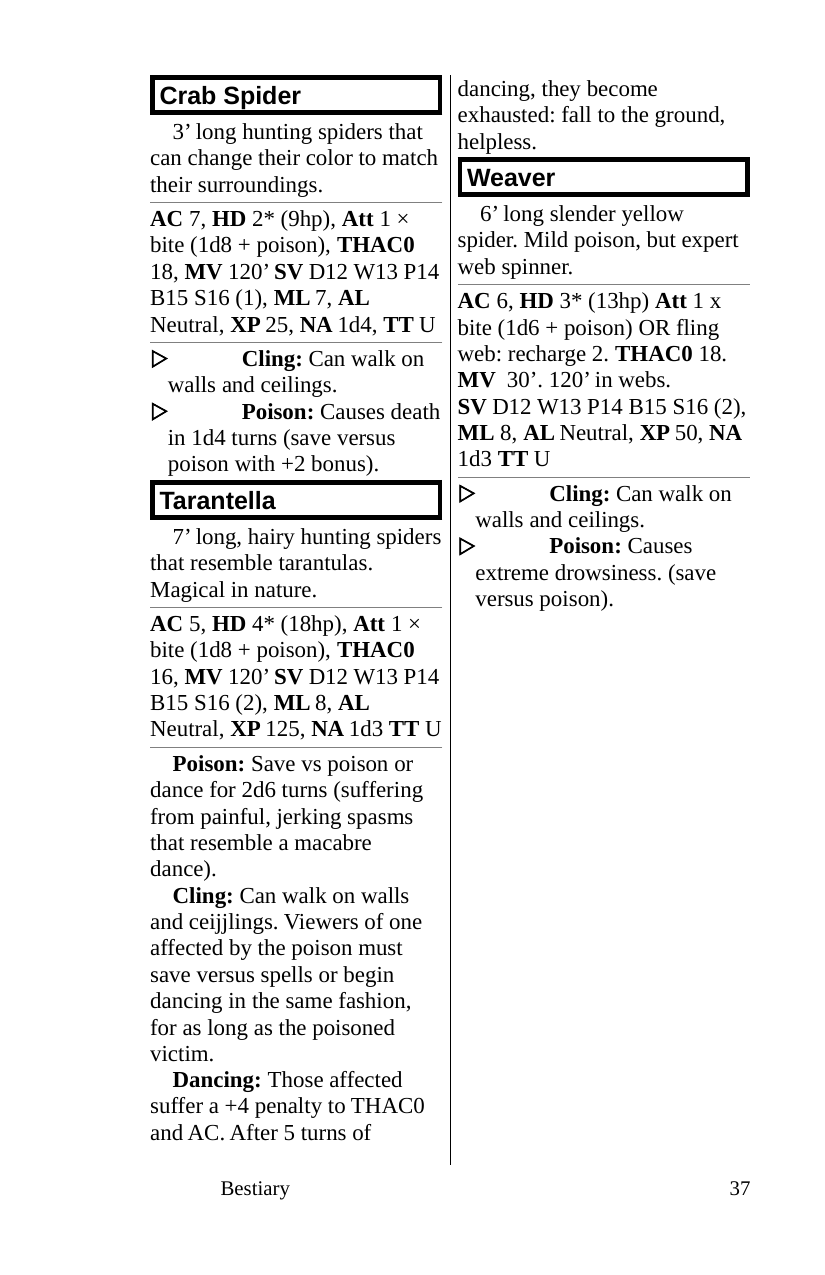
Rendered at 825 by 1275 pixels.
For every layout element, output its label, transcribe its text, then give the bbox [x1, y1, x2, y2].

text Poison: Save vs poison or dance for 2d6 turns (suffering from painful, jerking spasms that resemble a macabre dance). [150, 750, 442, 882]
text SV D12 W13 P14 B15 S16 (2), ML 8, AL Neutral, XP 50, NA 1d3 TT U [457, 393, 750, 472]
list Poison: Causes death in 1d4 turns (save versus poison with +2 bonus). [150, 398, 442, 477]
text Cling: Can walk on walls and ceijjlings. Viewers of one affected by the poison must save versus spells or begin dancing in the same fashion, for as long as the poisoned victim. [150, 882, 442, 1066]
subtitle Crab Spider [155, 80, 438, 110]
list Poison: Causes extreme drowsiness. (save versus poison). [457, 533, 750, 612]
text 6’ long slender yellow spider. Mild poison, but expert web spinner. [457, 200, 750, 279]
subtitle Tarantella [155, 485, 438, 515]
subtitle Weaver [462, 162, 745, 192]
text AC 7, HD 2* (9hp), Att 1 × bite (1d8 + poison), THAC0 18, MV 120’ SV D12 W13 P14 B15 S16 (1), ML 7, AL Neutral, XP 25, NA 1d4, TT U [150, 205, 442, 337]
text Dancing: Those affected suffer a +4 penalty to THAC0 and AC. After 5 turns of [150, 1066, 442, 1145]
list Cling: Can walk on walls and ceilings. [457, 480, 750, 533]
list Cling: Can walk on walls and ceilings. [150, 345, 442, 398]
text dancing, they become exhausted: fall to the ground, helpless. [457, 75, 750, 154]
text AC 5, HD 4* (18hp), Att 1 × bite (1d8 + poison), THAC0 16, MV 120’ SV D12 W13 P14 B15 S16 (2), ML 8, AL Neutral, XP 125, NA 1d3 TT U [150, 610, 442, 742]
text 7’ long, hairy hunting spiders that resemble tarantulas. Magical in nature. [150, 523, 442, 602]
text 3’ long hunting spiders that can change their color to match their surroundings. [150, 118, 442, 197]
text AC 6, HD 3* (13hp) Att 1 x bite (1d6 + poison) OR fling web: recharge 2. THAC0 18. MV 30’. 120’ in webs. [457, 287, 750, 393]
